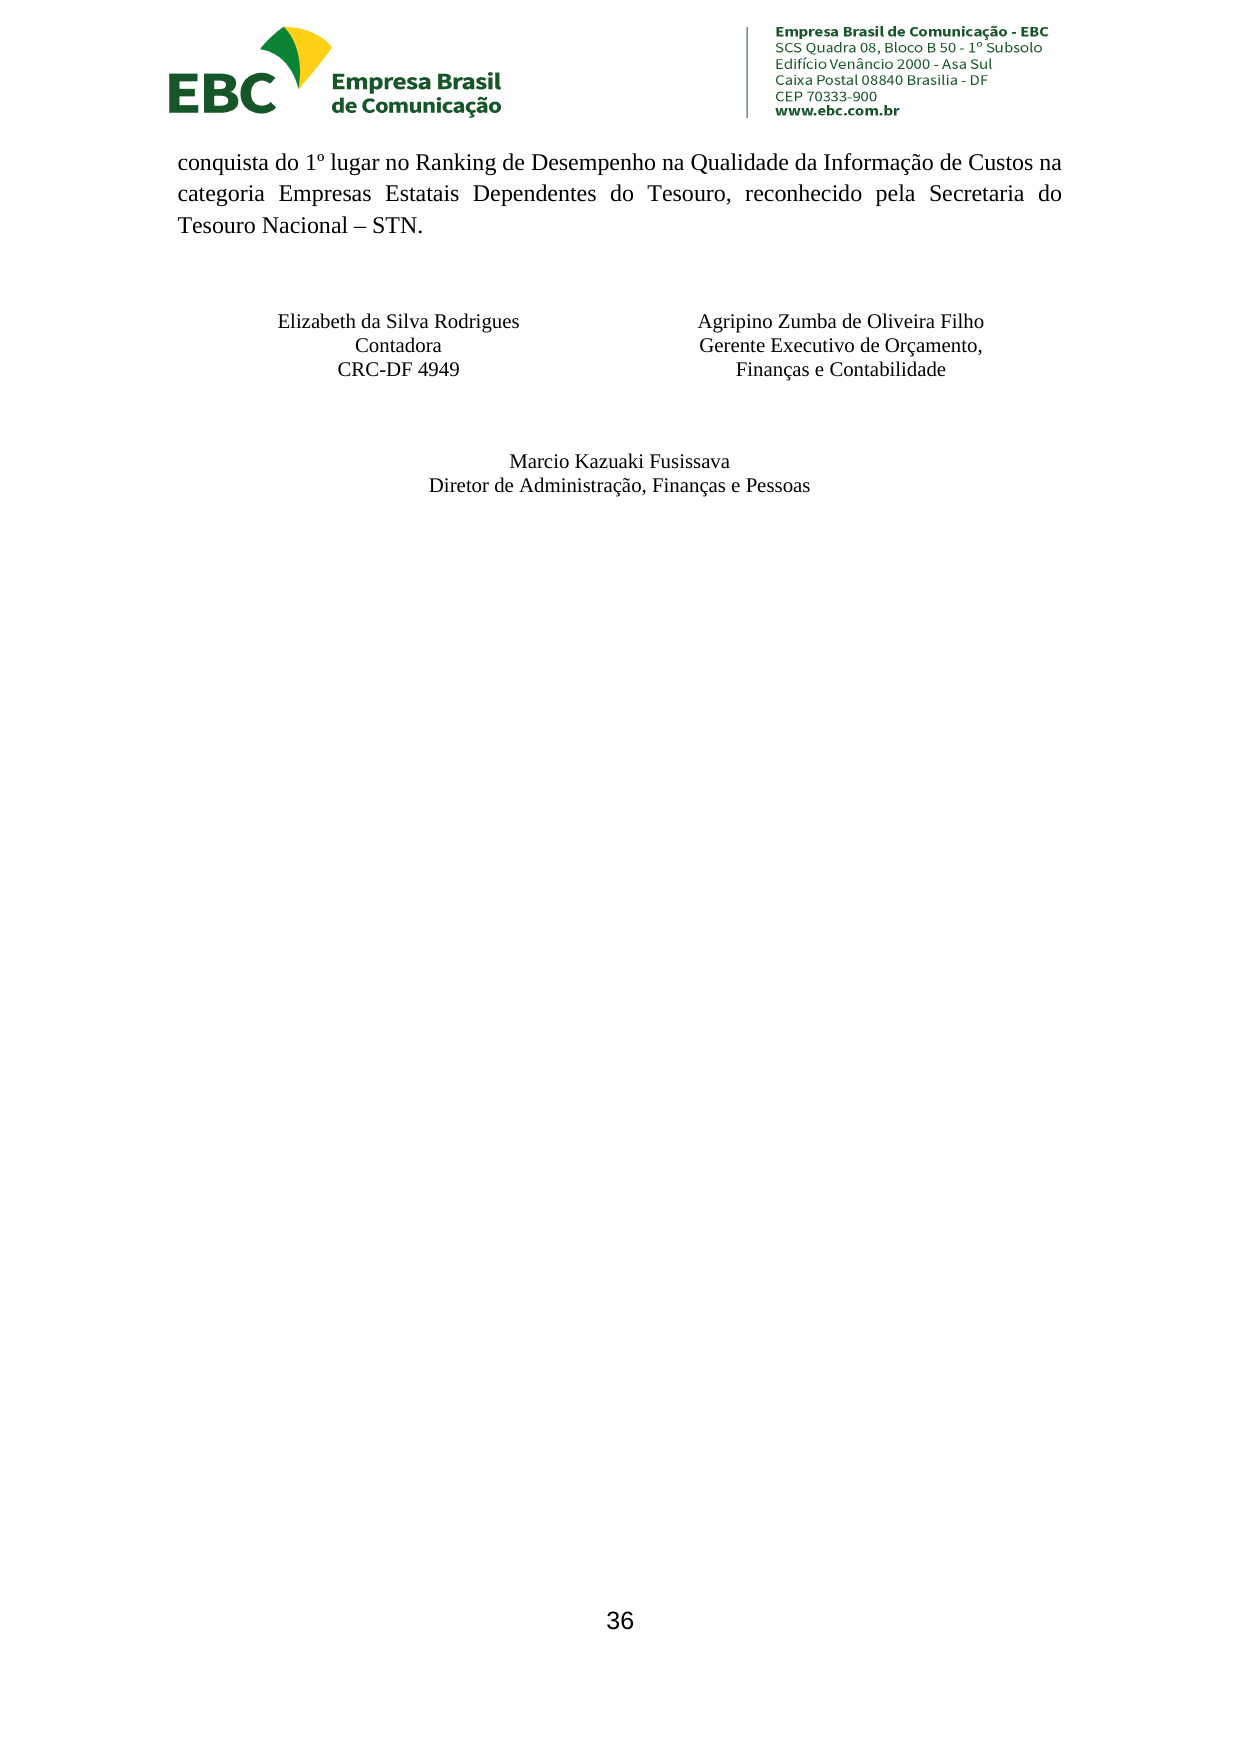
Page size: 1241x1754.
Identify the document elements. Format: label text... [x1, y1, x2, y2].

table_header Elizabeth da Silva Rodrigues Contadora CRC-DF 4949 [177, 309, 619, 381]
table_header Agripino Zumba de Oliveira Filho Gerente Executivo de Orçamento, Finanças e Contabilidade [620, 309, 1062, 381]
text conquista do 1º lugar no Ranking de Desempenho na Qualidade da Informação de Custos na categoria Empresas Estatais Dependentes do Tesouro, reconhecido pela Secretaria do Tesouro Nacional – STN. [177, 148, 1063, 239]
table_header Marcio Kazuaki Fusissava Diretor de Administração, Finanças e Pessoas [177, 449, 1062, 497]
